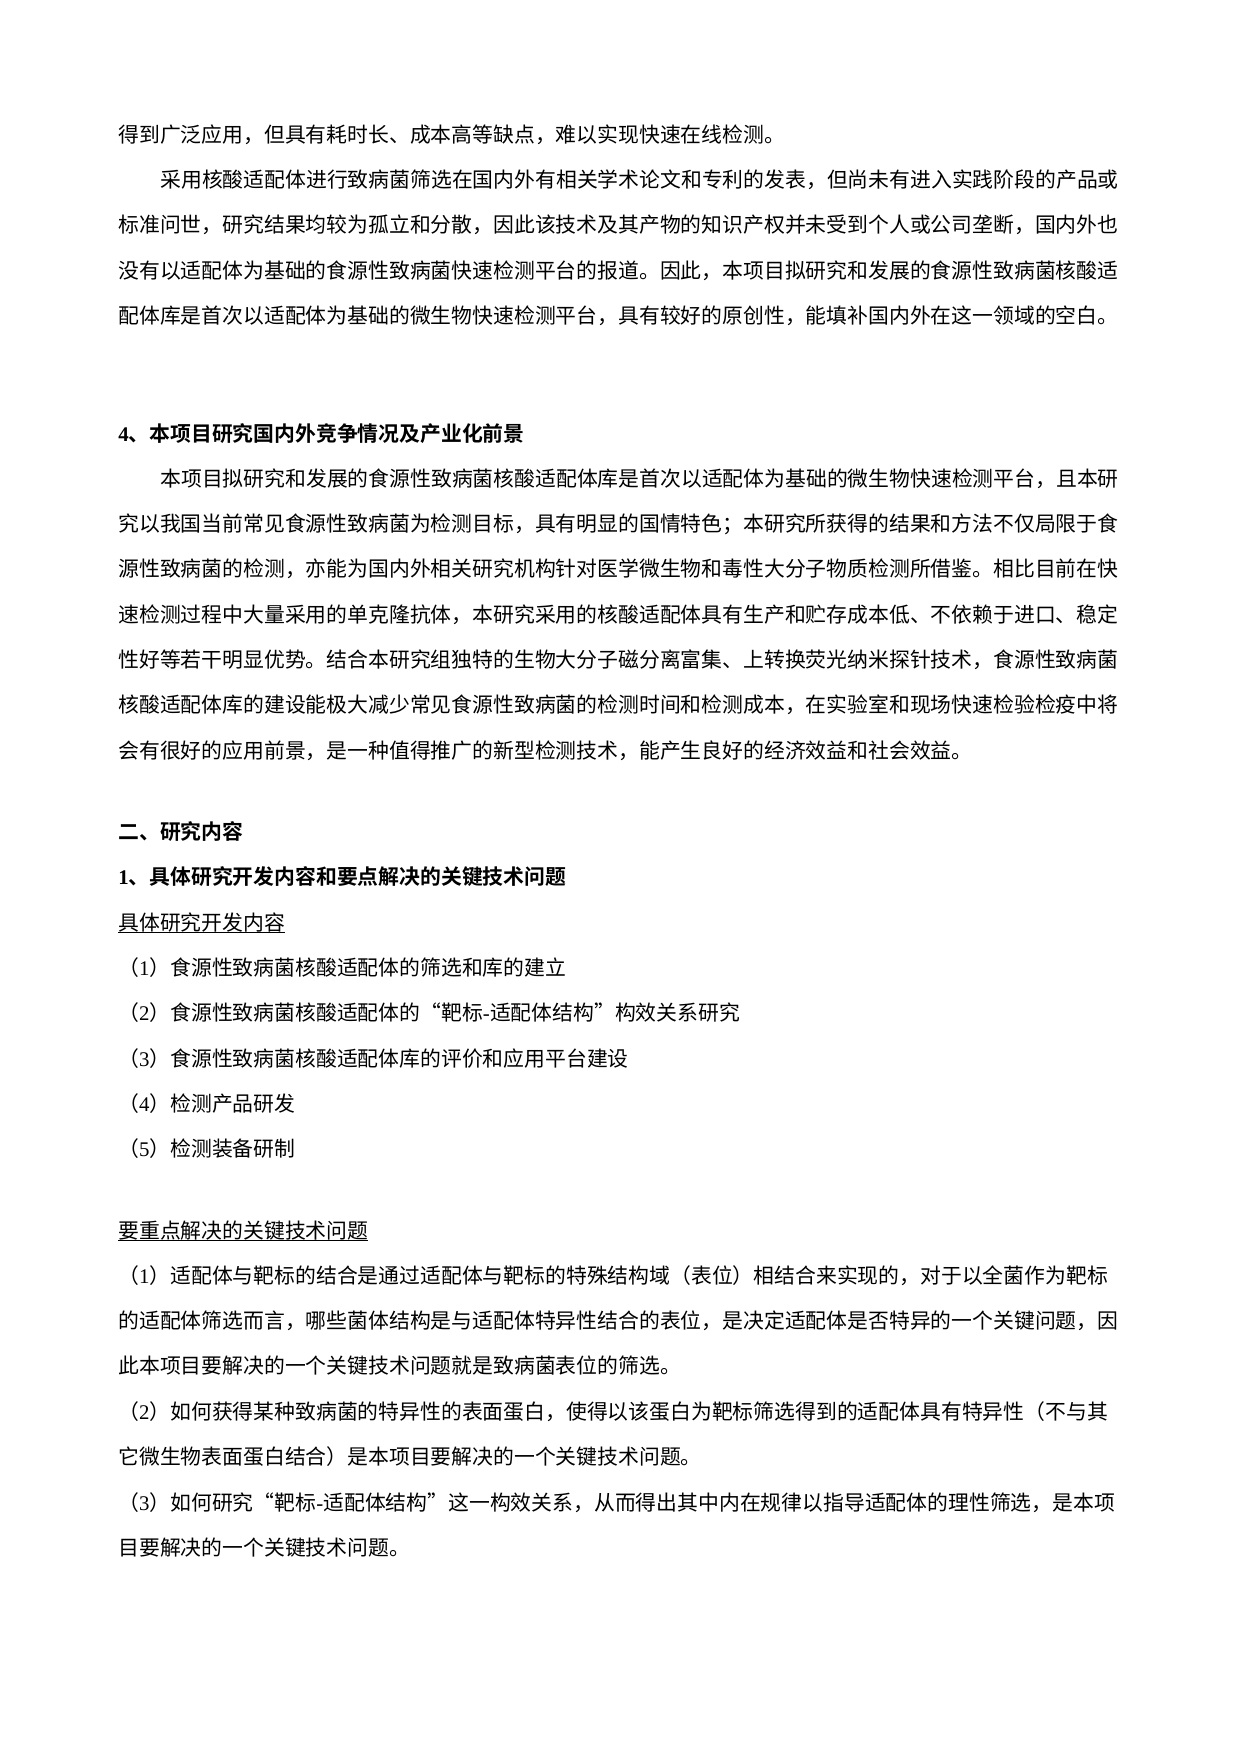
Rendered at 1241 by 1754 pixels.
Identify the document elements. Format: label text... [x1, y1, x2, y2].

text （2）食源性致病菌核酸适配体的“靶标-适配体结构”构效关系研究 [118, 997, 1122, 1027]
text （3）食源性致病菌核酸适配体库的评价和应用平台建设 [118, 1042, 1122, 1072]
text 1、具体研究开发内容和要点解决的关键技术问题 [118, 861, 1122, 891]
text 采用核酸适配体进行致病菌筛选在国内外有相关学术论文和专利的发表，但尚未有进入实践阶段的产品或标准问世，研究结果均较为孤立和分散，因此该技术及其产物的知识产权并未受到个人或公司垄断，国内外也没有以适配体为基础的食源性致病菌快速检测平台的报道。因此，本项目拟研究和发展的食源性致病菌核酸适配体库是首次以适配体为基础的微生物快速检测平台，具有较好的原创性，能填补国内外在这一领域的空白。 [118, 163, 1122, 329]
text （4）检测产品研发 [118, 1087, 1122, 1117]
text 二、研究内容 [118, 815, 1122, 846]
text （2）如何获得某种致病菌的特异性的表面蛋白，使得以该蛋白为靶标筛选得到的适配体具有特异性（不与其它微生物表面蛋白结合）是本项目要解决的一个关键技术问题。 [118, 1395, 1122, 1471]
text （1）适配体与靶标的结合是通过适配体与靶标的特殊结构域（表位）相结合来实现的，对于以全菌作为靶标的适配体筛选而言，哪些菌体结构是与适配体特异性结合的表位，是决定适配体是否特异的一个关键问题，因此本项目要解决的一个关键技术问题就是致病菌表位的筛选。 [118, 1259, 1122, 1380]
text 得到广泛应用，但具有耗时长、成本高等缺点，难以实现快速在线检测。 [118, 118, 1122, 148]
text （1）食源性致病菌核酸适配体的筛选和库的建立 [118, 951, 1122, 981]
text （3）如何研究“靶标-适配体结构”这一构效关系，从而得出其中内在规律以指导适配体的理性筛选，是本项目要解决的一个关键技术问题。 [118, 1486, 1122, 1561]
text （5）检测装备研制 [118, 1132, 1122, 1163]
text 本项目拟研究和发展的食源性致病菌核酸适配体库是首次以适配体为基础的微生物快速检测平台，且本研究以我国当前常见食源性致病菌为检测目标，具有明显的国情特色；本研究所获得的结果和方法不仅局限于食源性致病菌的检测，亦能为国内外相关研究机构针对医学微生物和毒性大分子物质检测所借鉴。相比目前在快速检测过程中大量采用的单克隆抗体，本研究采用的核酸适配体具有生产和贮存成本低、不依赖于进口、稳定性好等若干明显优势。结合本研究组独特的生物大分子磁分离富集、上转换荧光纳米探针技术，食源性致病菌核酸适配体库的建设能极大减少常见食源性致病菌的检测时间和检测成本，在实验室和现场快速检验检疫中将会有很好的应用前景，是一种值得推广的新型检测技术，能产生良好的经济效益和社会效益。 [118, 462, 1122, 764]
text 要重点解决的关键技术问题 [118, 1214, 1122, 1244]
text 4、本项目研究国内外竞争情况及产业化前景 [118, 417, 1122, 447]
text 具体研究开发内容 [118, 906, 1122, 936]
